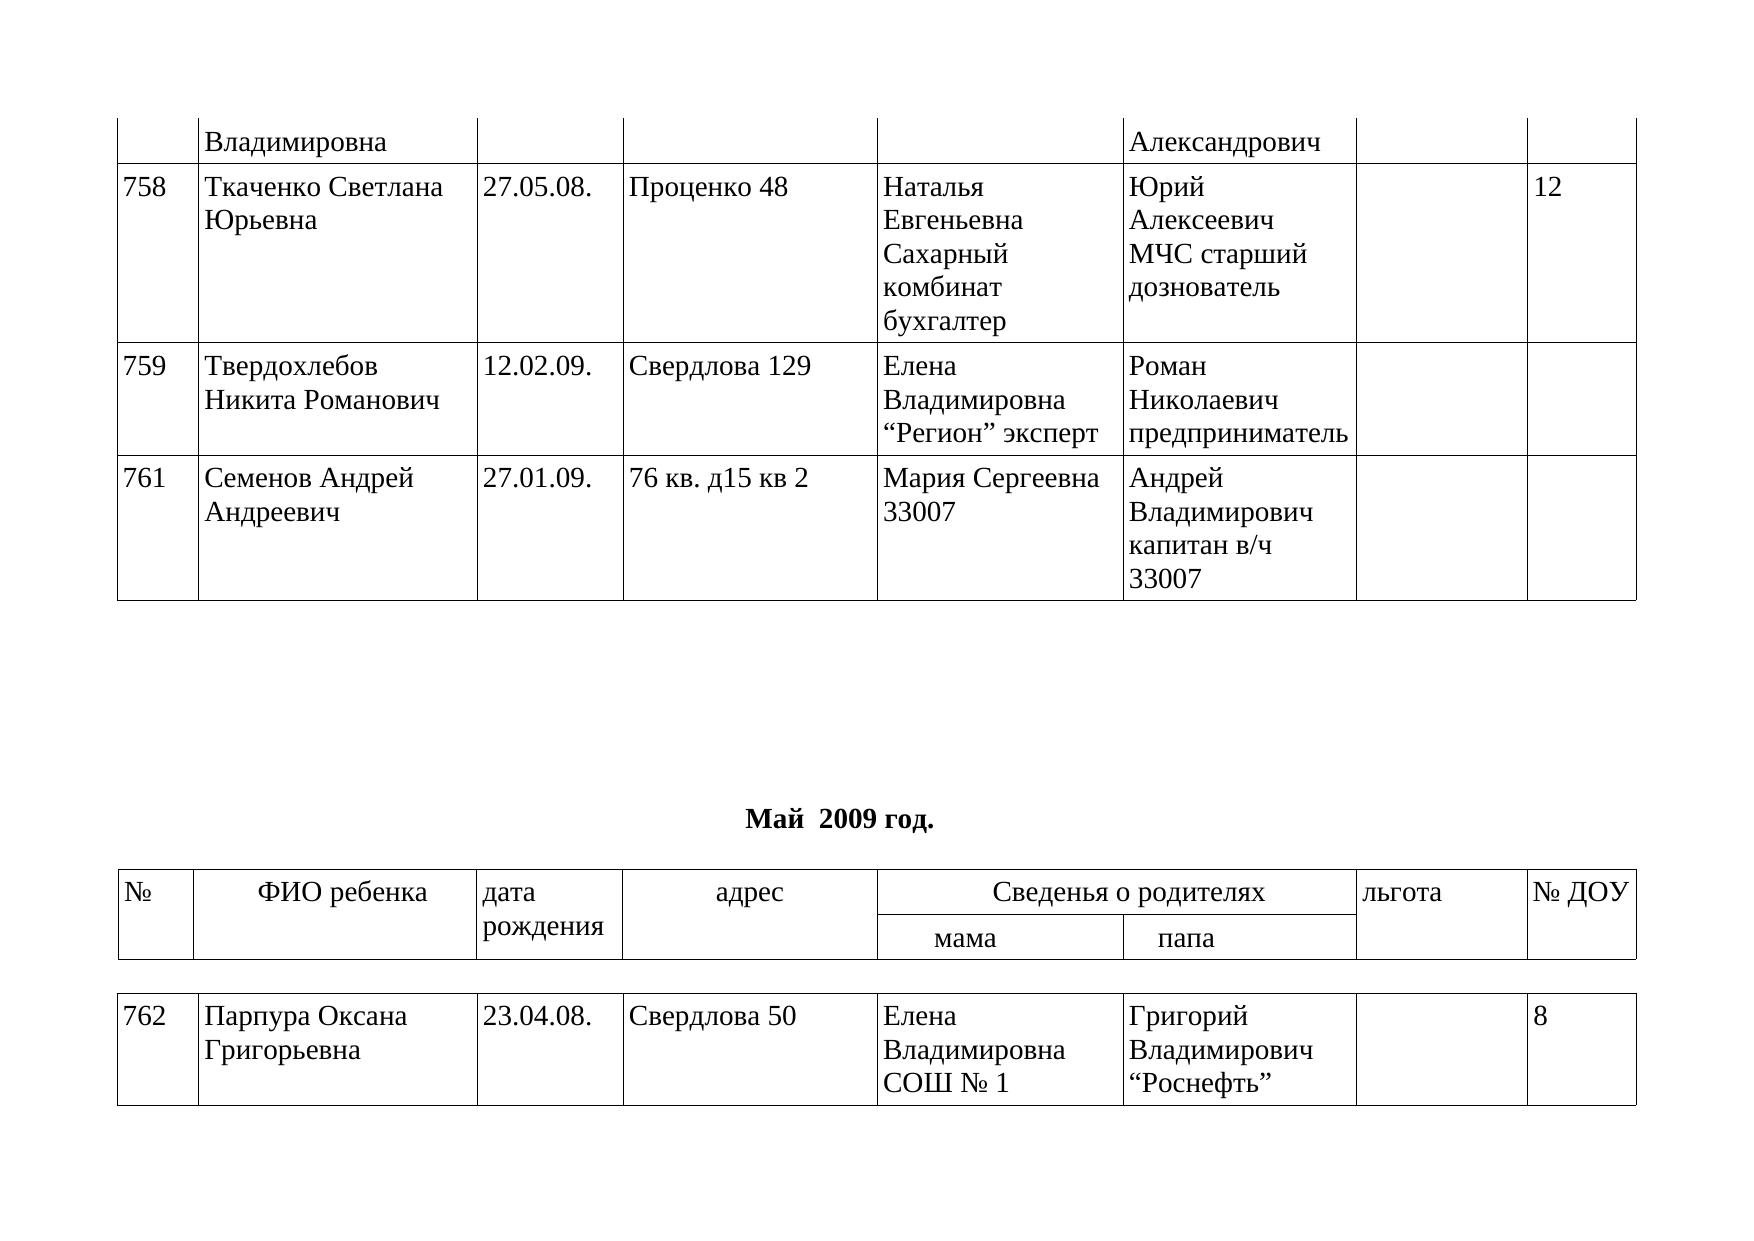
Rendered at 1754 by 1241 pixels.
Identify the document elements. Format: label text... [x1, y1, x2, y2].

table_cell Ткаченко Светлана Юрьевна [199, 164, 477, 342]
table_cell [1528, 343, 1636, 455]
table_header № [119, 870, 193, 959]
table_header льгота [1357, 870, 1527, 959]
table_header № ДОУ [1528, 870, 1636, 959]
table_cell [1357, 343, 1527, 455]
table_cell [1357, 164, 1527, 342]
table_cell 761 [118, 456, 198, 600]
table_cell [878, 118, 1123, 163]
table_header Сведенья о родителях [878, 870, 1356, 914]
table_cell [1528, 118, 1636, 163]
table_cell 27.05.08. [478, 164, 623, 342]
table_cell [624, 118, 877, 163]
table_cell папа [1124, 915, 1356, 959]
table_cell [478, 118, 623, 163]
text Май 2009 год. [118, 802, 1636, 835]
table_cell Наталья Евгеньевна Сахарный комбинат бухгалтер [878, 164, 1123, 342]
table_cell Мария Сергеевна 33007 [878, 456, 1123, 600]
table_cell [1528, 456, 1636, 600]
table_cell Елена Владимировна “Регион” эксперт [878, 343, 1123, 455]
table_header 762 [118, 994, 198, 1105]
table_cell мама [878, 915, 1123, 959]
table_cell Проценко 48 [624, 164, 877, 342]
table_cell 12 [1528, 164, 1636, 342]
table_header адрес [623, 870, 877, 959]
table_cell Александрович [1124, 118, 1356, 163]
table_header [1357, 994, 1527, 1105]
table_cell [1357, 456, 1527, 600]
table_cell Твердохлебов Никита Романович [199, 343, 477, 455]
table_header дата рождения [477, 870, 622, 959]
table_header Григорий Владимирович “Роснефть” [1124, 994, 1356, 1105]
table_cell [1357, 118, 1527, 163]
table_cell 758 [118, 164, 198, 342]
table_header Елена Владимировна СОШ № 1 [878, 994, 1123, 1105]
table_header ФИО ребенка [194, 870, 476, 959]
table_cell 27.01.09. [478, 456, 623, 600]
table_header 8 [1528, 994, 1636, 1105]
table_cell [118, 118, 198, 163]
table_cell Свердлова 129 [624, 343, 877, 455]
table_cell Роман Николаевич предприниматель [1124, 343, 1356, 455]
table_cell Семенов Андрей Андреевич [199, 456, 477, 600]
table_cell 759 [118, 343, 198, 455]
table_cell 12.02.09. [478, 343, 623, 455]
table_header 23.04.08. [478, 994, 623, 1105]
table_header Парпура Оксана Григорьевна [199, 994, 477, 1105]
table_cell Андрей Владимирович капитан в/ч 33007 [1124, 456, 1356, 600]
table_header Свердлова 50 [624, 994, 877, 1105]
table_cell Владимировна [199, 118, 477, 163]
table_cell Юрий Алексеевич МЧС старший дознователь [1124, 164, 1356, 342]
table_cell 76 кв. д15 кв 2 [624, 456, 877, 600]
